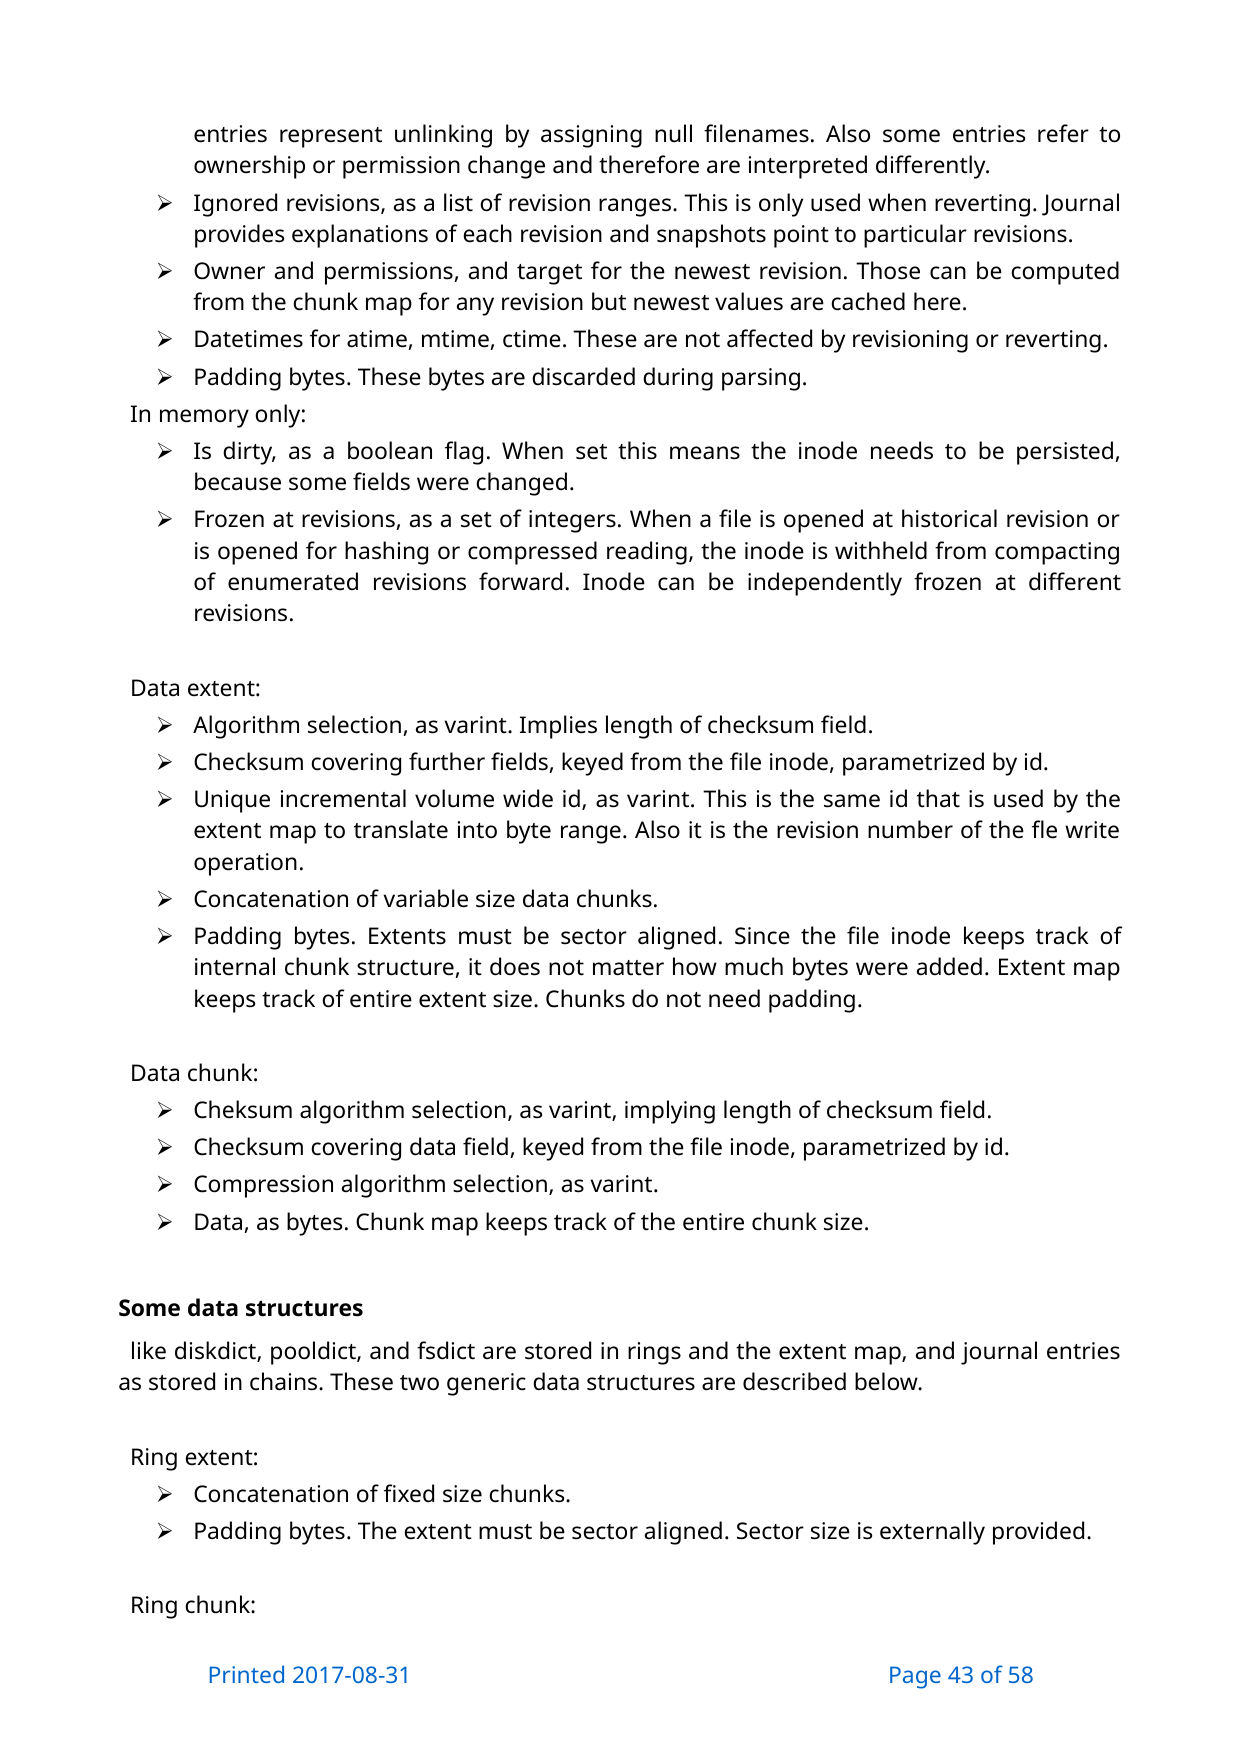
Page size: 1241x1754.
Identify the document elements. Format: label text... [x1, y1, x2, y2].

list Ignored revisions, as a list of revision ranges. This is only used when reverting. Journal provides explanations of each revision and snapshots point to particular revisions. [156, 187, 1122, 249]
list Datetimes for atime, mtime, ctime. These are not affected by revisioning or reverting. [156, 323, 1122, 355]
list Cheksum algorithm selection, as varint, implying length of checksum field. [156, 1094, 1122, 1125]
list Is dirty, as a boolean flag. When set this means the inode needs to be persisted, because some fields were changed. [156, 435, 1122, 497]
text Data chunk: [118, 1057, 1122, 1088]
list Owner and permissions, and target for the newest revision. Those can be computed from the chunk map for any revision but newest values are cached here. [156, 255, 1122, 317]
list Checksum covering further fields, keyed from the file inode, parametrized by id. [156, 746, 1122, 777]
text like diskdict, pooldict, and fsdict are stored in rings and the extent map, and journal entries as stored in chains. These two generic data structures are described below. [118, 1335, 1122, 1397]
list Unique incremental volume wide id, as varint. This is the same id that is used by the extent map to translate into byte range. Also it is the revision number of the fle write operation. [156, 783, 1122, 877]
list Checksum covering data field, keyed from the file inode, parametrized by id. [156, 1131, 1122, 1162]
subtitle Some data structures [118, 1292, 1122, 1323]
list entries represent unlinking by assigning null filenames. Also some entries refer to ownership or permission change and therefore are interpreted differently. [156, 118, 1122, 181]
list Concatenation of fixed size chunks. [156, 1478, 1122, 1509]
list Compression algorithm selection, as varint. [156, 1168, 1122, 1200]
list Padding bytes. The extent must be sector aligned. Sector size is externally provided. [156, 1515, 1122, 1546]
text Data extent: [118, 672, 1122, 703]
list Data, as bytes. Chunk map keeps track of the entire chunk size. [156, 1206, 1122, 1237]
text Ring extent: [118, 1440, 1122, 1472]
list Padding bytes. Extents must be sector aligned. Since the file inode keeps track of internal chunk structure, it does not matter how much bytes were added. Extent map keeps track of entire extent size. Chunks do not need padding. [156, 920, 1122, 1014]
list Padding bytes. These bytes are discarded during parsing. [156, 361, 1122, 392]
list Algorithm selection, as varint. Implies length of checksum field. [156, 709, 1122, 740]
list Frozen at revisions, as a set of integers. When a file is opened at historical revision or is opened for hashing or compressed reading, the inode is withheld from compacting of enumerated revisions forward. Inode can be independently frozen at different revisions. [156, 503, 1122, 628]
text In memory only: [118, 398, 1122, 429]
text Ring chunk: [118, 1589, 1122, 1620]
list Concatenation of variable size data chunks. [156, 883, 1122, 914]
